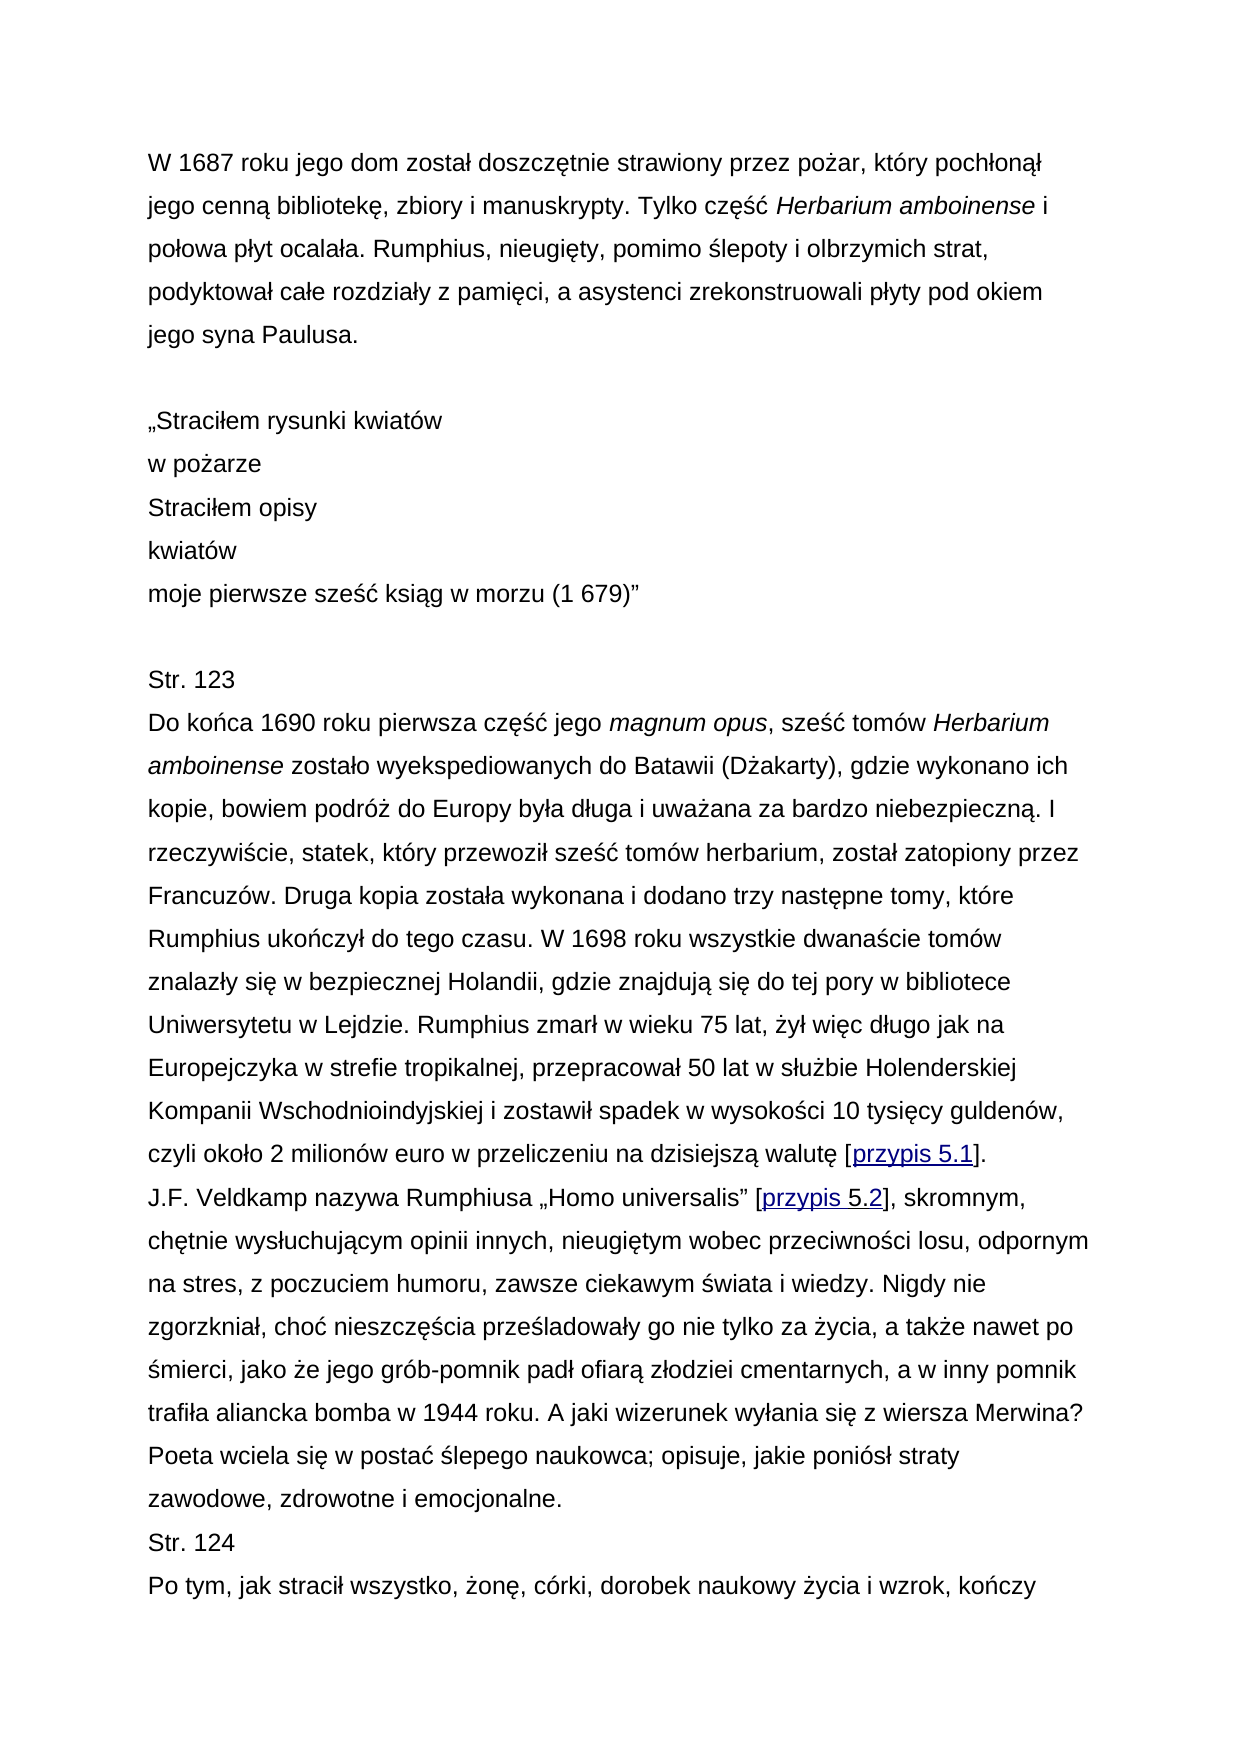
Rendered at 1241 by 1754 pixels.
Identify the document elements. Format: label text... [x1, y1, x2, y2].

text W 1687 roku jego dom został doszczętnie strawiony przez pożar, który pochłonął jego cenną bibliotekę, zbiory i manuskrypty. Tylko część Herbarium amboinense i połowa płyt ocalała. Rumphius, nieugięty, pomimo ślepoty i olbrzymich strat, podyktował całe rozdziały z pamięci, a asystenci zrekonstruowali płyty pod okiem jego syna Paulusa. [148, 148, 1093, 349]
text kwiatów [148, 536, 1093, 564]
text Do końca 1690 roku pierwsza część jego magnum opus, sześć tomów Herbarium amboinense zostało wyekspediowanych do Batawii (Dżakarty), gdzie wykonano ich kopie, bowiem podróż do Europy była długa i uważana za bardzo niebezpieczną. I rzeczywiście, statek, który przewoził sześć tomów herbarium, został zatopiony przez Francuzów. Druga kopia została wykonana i dodano trzy następne tomy, które Rumphius ukończył do tego czasu. W 1698 roku wszystkie dwanaście tomów znalazły się w bezpiecznej Holandii, gdzie znajdują się do tej pory w bibliotece Uniwersytetu w Lejdzie. Rumphius zmarł w wieku 75 lat, żył więc długo jak na Europejczyka w strefie tropikalnej, przepracował 50 lat w służbie Holenderskiej Kompanii Wschodnioindyjskiej i zostawił spadek w wysokości 10 tysięcy guldenów, czyli około 2 milionów euro w przeliczeniu na dzisiejszą walutę [przypis 5.1]. [148, 708, 1093, 1168]
text Straciłem opisy [148, 493, 1093, 521]
text Str. 124 [148, 1528, 1093, 1556]
text w pożarze [148, 449, 1093, 478]
text J.F. Veldkamp nazywa Rumphiusa „Homo universalis” [przypis 5.2], skromnym, chętnie wysłuchującym opinii innych, nieugiętym wobec przeciwności losu, odpornym na stres, z poczuciem humoru, zawsze ciekawym świata i wiedzy. Nigdy nie zgorzkniał, choć nieszczęścia prześladowały go nie tylko za życia, a także nawet po śmierci, jako że jego grób-pomnik padł ofiarą złodziei cmentarnych, a w inny pomnik trafiła aliancka bomba w 1944 roku. A jaki wizerunek wyłania się z wiersza Merwina? Poeta wciela się w postać ślepego naukowca; opisuje, jakie poniósł straty zawodowe, zdrowotne i emocjonalne. [148, 1183, 1093, 1513]
text „Straciłem rysunki kwiatów [148, 406, 1093, 435]
text moje pierwsze sześć ksiąg w morzu (1 679)” [148, 579, 1093, 608]
text Str. 123 [148, 665, 1093, 694]
text Po tym, jak stracił wszystko, żonę, córki, dorobek naukowy życia i wzrok, kończy [148, 1571, 1093, 1599]
